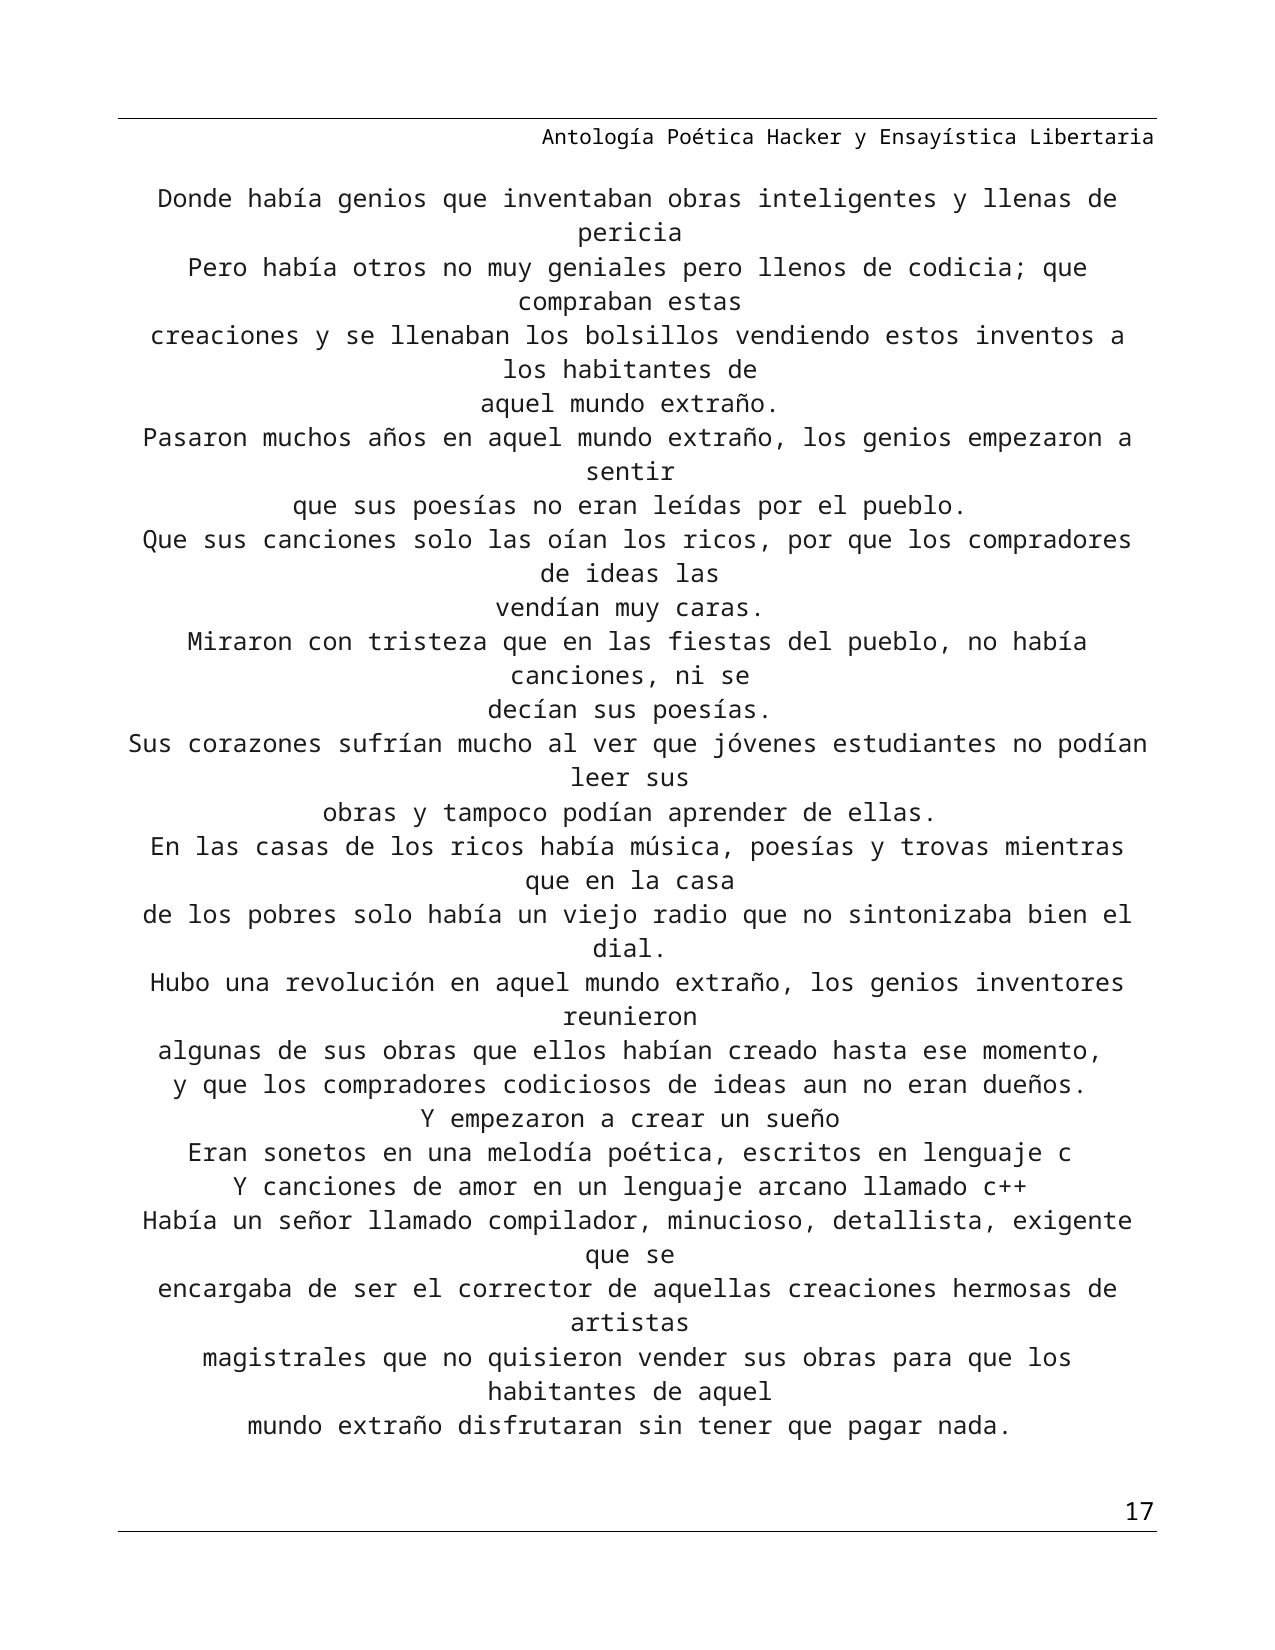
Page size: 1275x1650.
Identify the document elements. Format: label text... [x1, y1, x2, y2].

text Pasaron muchos años en aquel mundo extraño, los genios empezaron a sentir [121, 419, 1154, 488]
text Hubo una revolución en aquel mundo extraño, los genios inventores reunieron [121, 964, 1154, 1033]
text vendían muy caras. [121, 590, 1154, 624]
text Sus corazones sufrían mucho al ver que jóvenes estudiantes no podían leer sus [121, 726, 1154, 794]
text Miraron con tristeza que en las fiestas del pueblo, no había canciones, ni se [121, 624, 1154, 692]
text Pero había otros no muy geniales pero llenos de codicia; que compraban estas [121, 249, 1154, 317]
text magistrales que no quisieron vender sus obras para que los habitantes de aquel [121, 1339, 1154, 1407]
text Y empezaron a crear un sueño [121, 1101, 1154, 1135]
text y que los compradores codiciosos de ideas aun no eran dueños. [121, 1067, 1154, 1101]
text aquel mundo extraño. [121, 385, 1154, 419]
text Que sus canciones solo las oían los ricos, por que los compradores de ideas las [121, 522, 1154, 590]
text Donde había genios que inventaban obras inteligentes y llenas de pericia [121, 181, 1154, 249]
text En las casas de los ricos había música, poesías y trovas mientras que en la casa [121, 828, 1154, 896]
text encargaba de ser el corrector de aquellas creaciones hermosas de artistas [121, 1271, 1154, 1339]
text Eran sonetos en una melodía poética, escritos en lenguaje c [121, 1135, 1154, 1169]
text Había un señor llamado compilador, minucioso, detallista, exigente que se [121, 1203, 1154, 1271]
text mundo extraño disfrutaran sin tener que pagar nada. [121, 1407, 1154, 1441]
text de los pobres solo había un viejo radio que no sintonizaba bien el dial. [121, 896, 1154, 964]
text creaciones y se llenaban los bolsillos vendiendo estos inventos a los habitantes de [121, 317, 1154, 385]
text obras y tampoco podían aprender de ellas. [121, 794, 1154, 828]
text algunas de sus obras que ellos habían creado hasta ese momento, [121, 1033, 1154, 1067]
text que sus poesías no eran leídas por el pueblo. [121, 488, 1154, 522]
text Y canciones de amor en un lenguaje arcano llamado c++ [121, 1169, 1154, 1203]
text decían sus poesías. [121, 692, 1154, 726]
